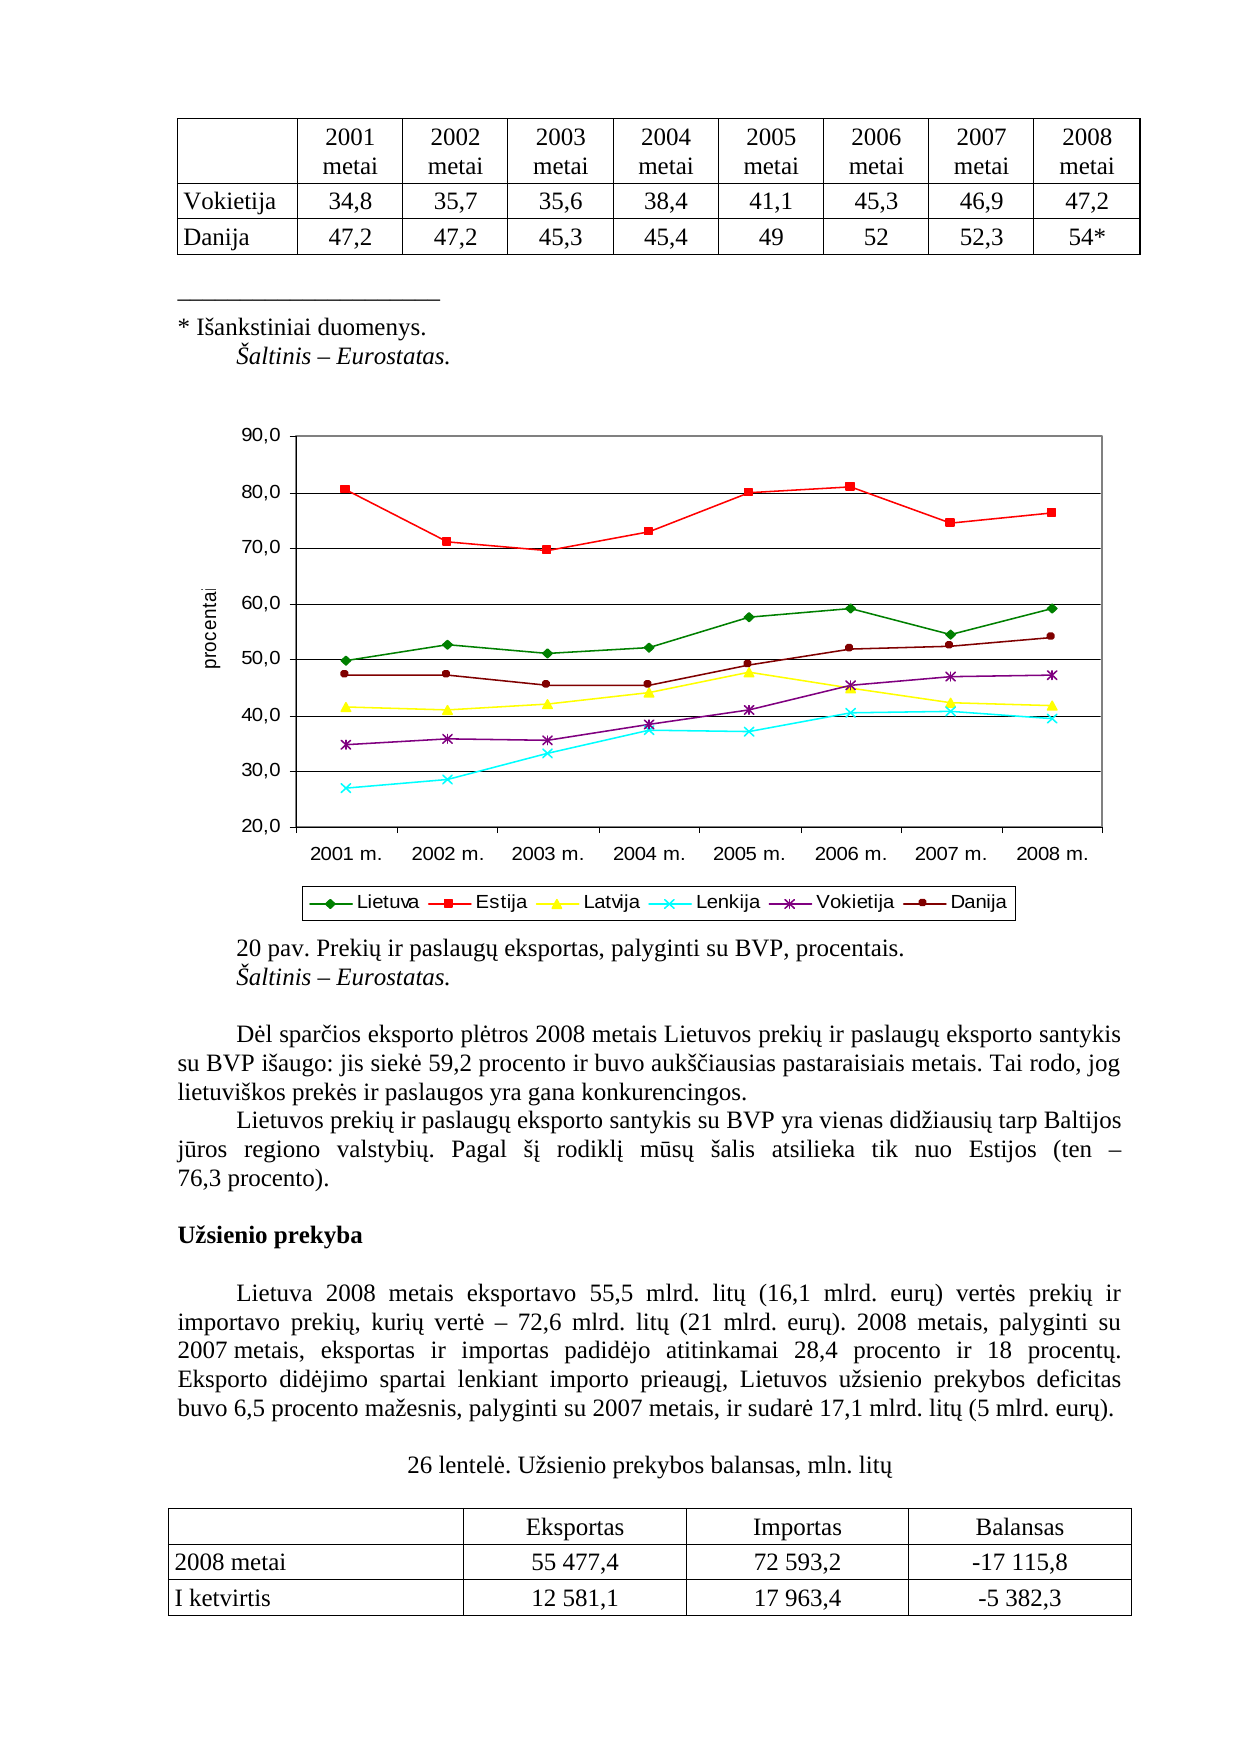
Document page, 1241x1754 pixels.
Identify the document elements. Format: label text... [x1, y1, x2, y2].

table_cell 47,2 [298, 219, 402, 254]
table_cell 47,2 [403, 219, 507, 254]
table_cell 17 963,4 [687, 1580, 908, 1615]
table_cell 52 [824, 219, 928, 254]
text ––––––––––––––––––––– [177, 283, 1122, 312]
table_header [178, 119, 297, 182]
text Dėl sparčios eksporto plėtros 2008 metais Lietuvos prekių ir paslaugų eksporto santykis su BVP išaugo: jis siekė 59,2 procento ir buvo aukščiausias pastaraisiais metais. Tai rodo, jog lietuviškos prekės ir paslaugos yra gana konkurencingos. [177, 1019, 1122, 1105]
table_cell 46,9 [929, 184, 1033, 218]
table_cell 35,7 [403, 184, 507, 218]
table_cell 2008 metai [169, 1545, 463, 1579]
table_header [169, 1509, 463, 1543]
table_cell 72 593,2 [687, 1545, 908, 1579]
table_cell 35,6 [508, 184, 613, 218]
text Šaltinis – Eurostatas. [177, 962, 1122, 990]
table_cell 38,4 [614, 184, 718, 218]
table_cell 47,2 [1034, 184, 1139, 218]
table_header 2008 metai [1034, 119, 1139, 182]
text * Išankstiniai duomenys. [177, 312, 1122, 341]
table_cell 41,1 [719, 184, 823, 218]
table_header 2003 metai [508, 119, 613, 182]
table_cell -5 382,3 [909, 1580, 1131, 1615]
table_cell 49 [719, 219, 823, 254]
table_header 2007 metai [929, 119, 1033, 182]
text Užsienio prekyba [177, 1220, 1122, 1249]
table_cell 55 477,4 [464, 1545, 686, 1579]
table_cell 54* [1034, 219, 1139, 254]
text Šaltinis – Eurostatas. [177, 341, 1122, 370]
table_header 2006 metai [824, 119, 928, 182]
text Lietuvos prekių ir paslaugų eksporto santykis su BVP yra vienas didžiausių tarp Baltijos jūros regiono valstybių. Pagal šį rodiklį mūsų šalis atsilieka tik nuo Estijos (ten – 76,3 procento). [177, 1105, 1122, 1192]
table_cell Vokietija [178, 184, 297, 218]
table_header 2005 metai [719, 119, 823, 182]
text Lietuva 2008 metais eksportavo 55,5 mlrd. litų (16,1 mlrd. eurų) vertės prekių ir importavo prekių, kurių vertė – 72,6 mlrd. litų (21 mlrd. eurų). 2008 metais, palyginti su 2007 metais, eksportas ir importas padidėjo atitinkamai 28,4 procento ir 18 procentų. Eksporto didėjimo spartai lenkiant importo prieaugį, Lietuvos užsienio prekybos deficitas buvo 6,5 procento mažesnis, palyginti su 2007 metais, ir sudarė 17,1 mlrd. litų (5 mlrd. eurų). [177, 1278, 1122, 1422]
table_header Importas [687, 1509, 908, 1543]
text 20 pav. Prekių ir paslaugų eksportas, palyginti su BVP, procentais. [177, 933, 1122, 962]
table_header Balansas [909, 1509, 1131, 1543]
table_cell 34,8 [298, 184, 402, 218]
table_cell 52,3 [929, 219, 1033, 254]
table_cell Danija [178, 219, 297, 254]
table_header 2002 metai [403, 119, 507, 182]
table_cell 45,3 [824, 184, 928, 218]
table_header 2004 metai [614, 119, 718, 182]
table_cell I ketvirtis [169, 1580, 463, 1615]
text 26 lentelė. Užsienio prekybos balansas, mln. litų [177, 1450, 1122, 1479]
table_cell -17 115,8 [909, 1545, 1131, 1579]
table_cell 12 581,1 [464, 1580, 686, 1615]
table_cell 45,3 [508, 219, 613, 254]
table_cell 45,4 [614, 219, 718, 254]
table_header Eksportas [464, 1509, 686, 1543]
table_header 2001 metai [298, 119, 402, 182]
